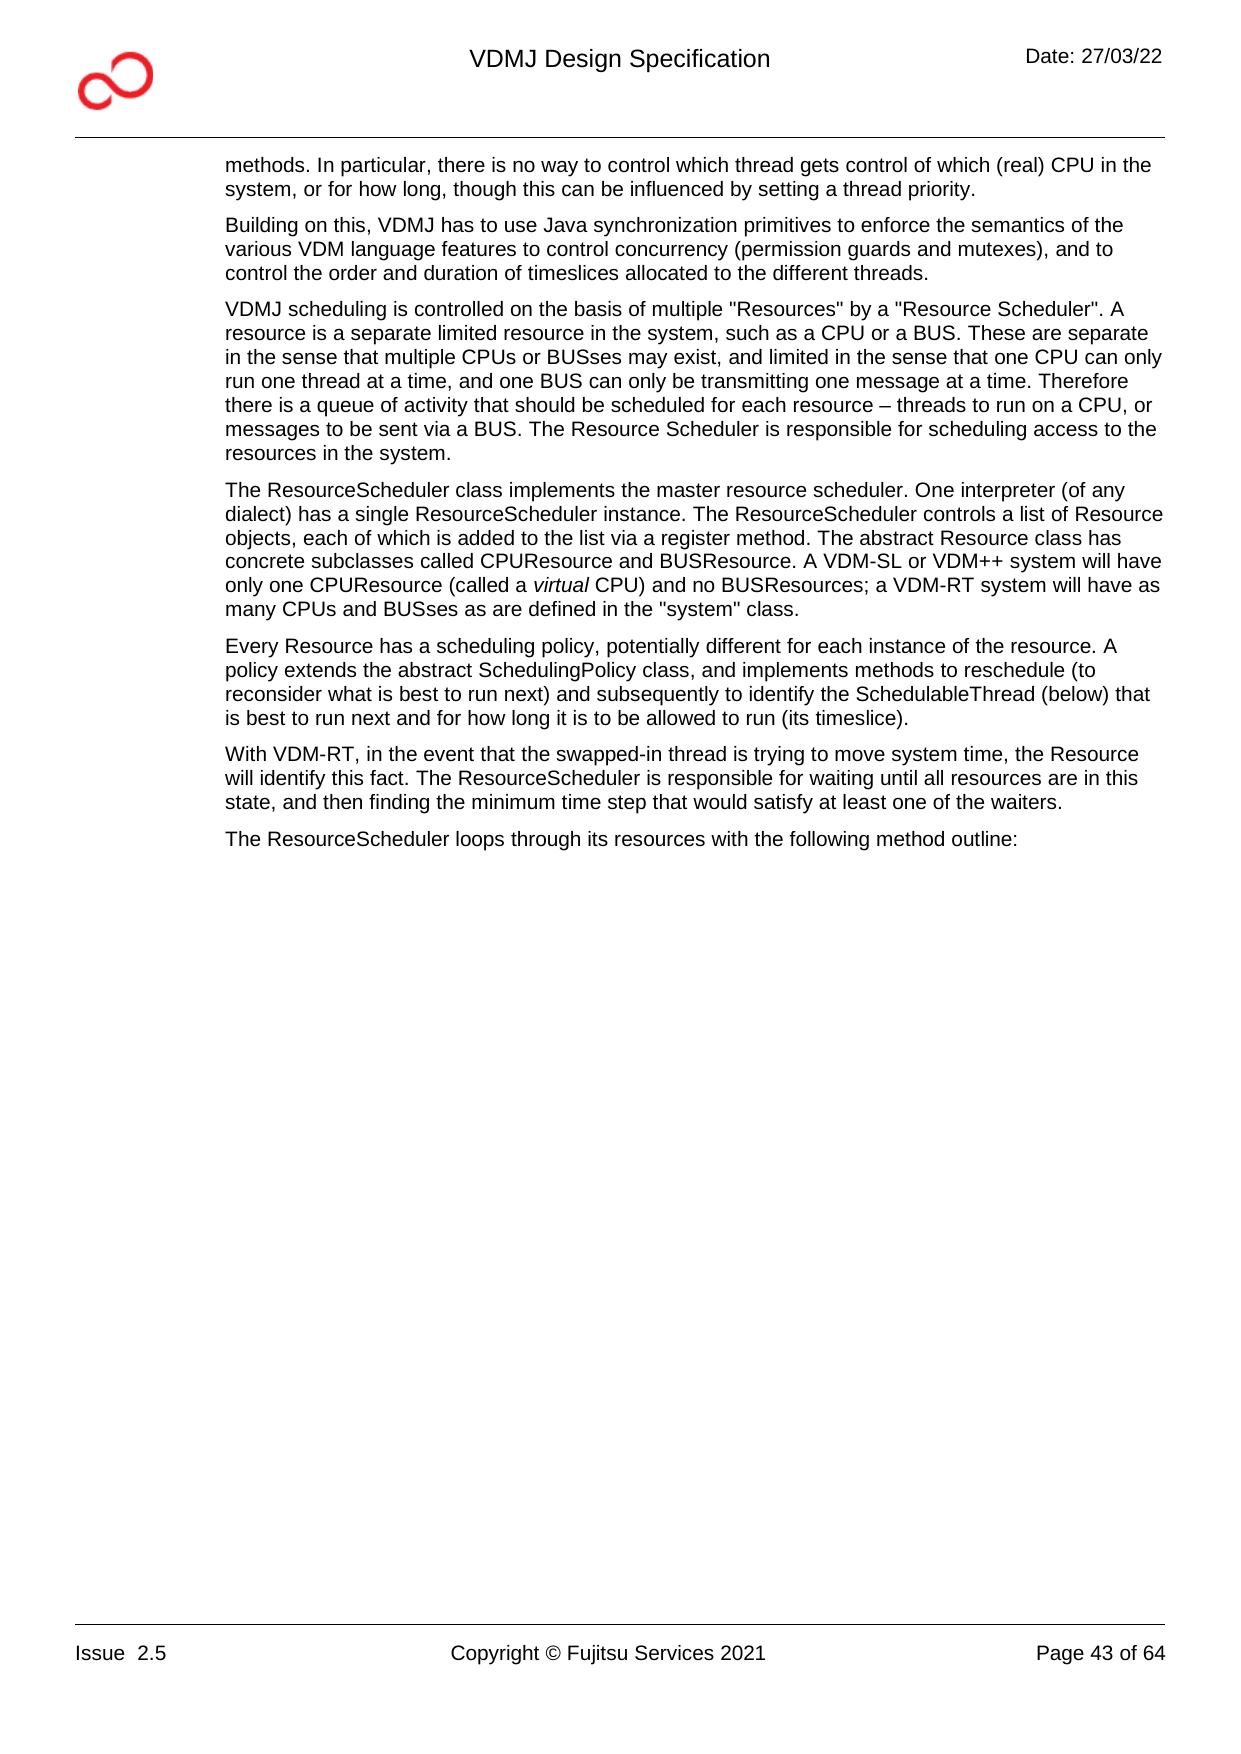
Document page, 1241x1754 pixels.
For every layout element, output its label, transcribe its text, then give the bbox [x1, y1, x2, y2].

text The ResourceScheduler class implements the master resource scheduler. One interpreter (of any dialect) has a single ResourceScheduler instance. The ResourceScheduler controls a list of Resource objects, each of which is added to the list via a register method. The abstract Resource class has concrete subclasses called CPUResource and BUSResource. A VDM-SL or VDM++ system will have only one CPUResource (called a virtual CPU) and no BUSResources; a VDM-RT system will have as many CPUs and BUSses as are defined in the "system" class. [225, 478, 1165, 622]
text Building on this, VDMJ has to use Java synchronization primitives to enforce the semantics of the various VDM language features to control concurrency (permission guards and mutexes), and to control the order and duration of timeslices allocated to the different threads. [225, 213, 1165, 285]
text With VDM-RT, in the event that the swapped-in thread is trying to move system time, the Resource will identify this fact. The ResourceScheduler is responsible for waiting until all resources are in this state, and then finding the minimum time step that would satisfy at least one of the waiters. [225, 742, 1165, 814]
text Every Resource has a scheduling policy, potentially different for each instance of the resource. A policy extends the abstract SchedulingPolicy class, and implements methods to reschedule (to reconsider what is best to run next) and subsequently to identify the SchedulableThread (below) that is best to run next and for how long it is to be allowed to run (its timeslice). [225, 634, 1165, 730]
picture [78, 44, 153, 120]
text VDMJ scheduling is controlled on the basis of multiple "Resources" by a "Resource Scheduler". A resource is a separate limited resource in the system, such as a CPU or a BUS. These are separate in the sense that multiple CPUs or BUSses may exist, and limited in the sense that one CPU can only run one thread at a time, and one BUS can only be transmitting one message at a time. Therefore there is a queue of activity that should be scheduled for each resource – threads to run on a CPU, or messages to be sent via a BUS. The Resource Scheduler is responsible for scheduling access to the resources in the system. [225, 298, 1165, 465]
text The ResourceScheduler loops through its resources with the following method outline: [225, 827, 1165, 851]
text methods. In particular, there is no way to control which thread gets control of which (real) CPU in the system, or for how long, though this can be influenced by setting a thread priority. [225, 153, 1165, 201]
